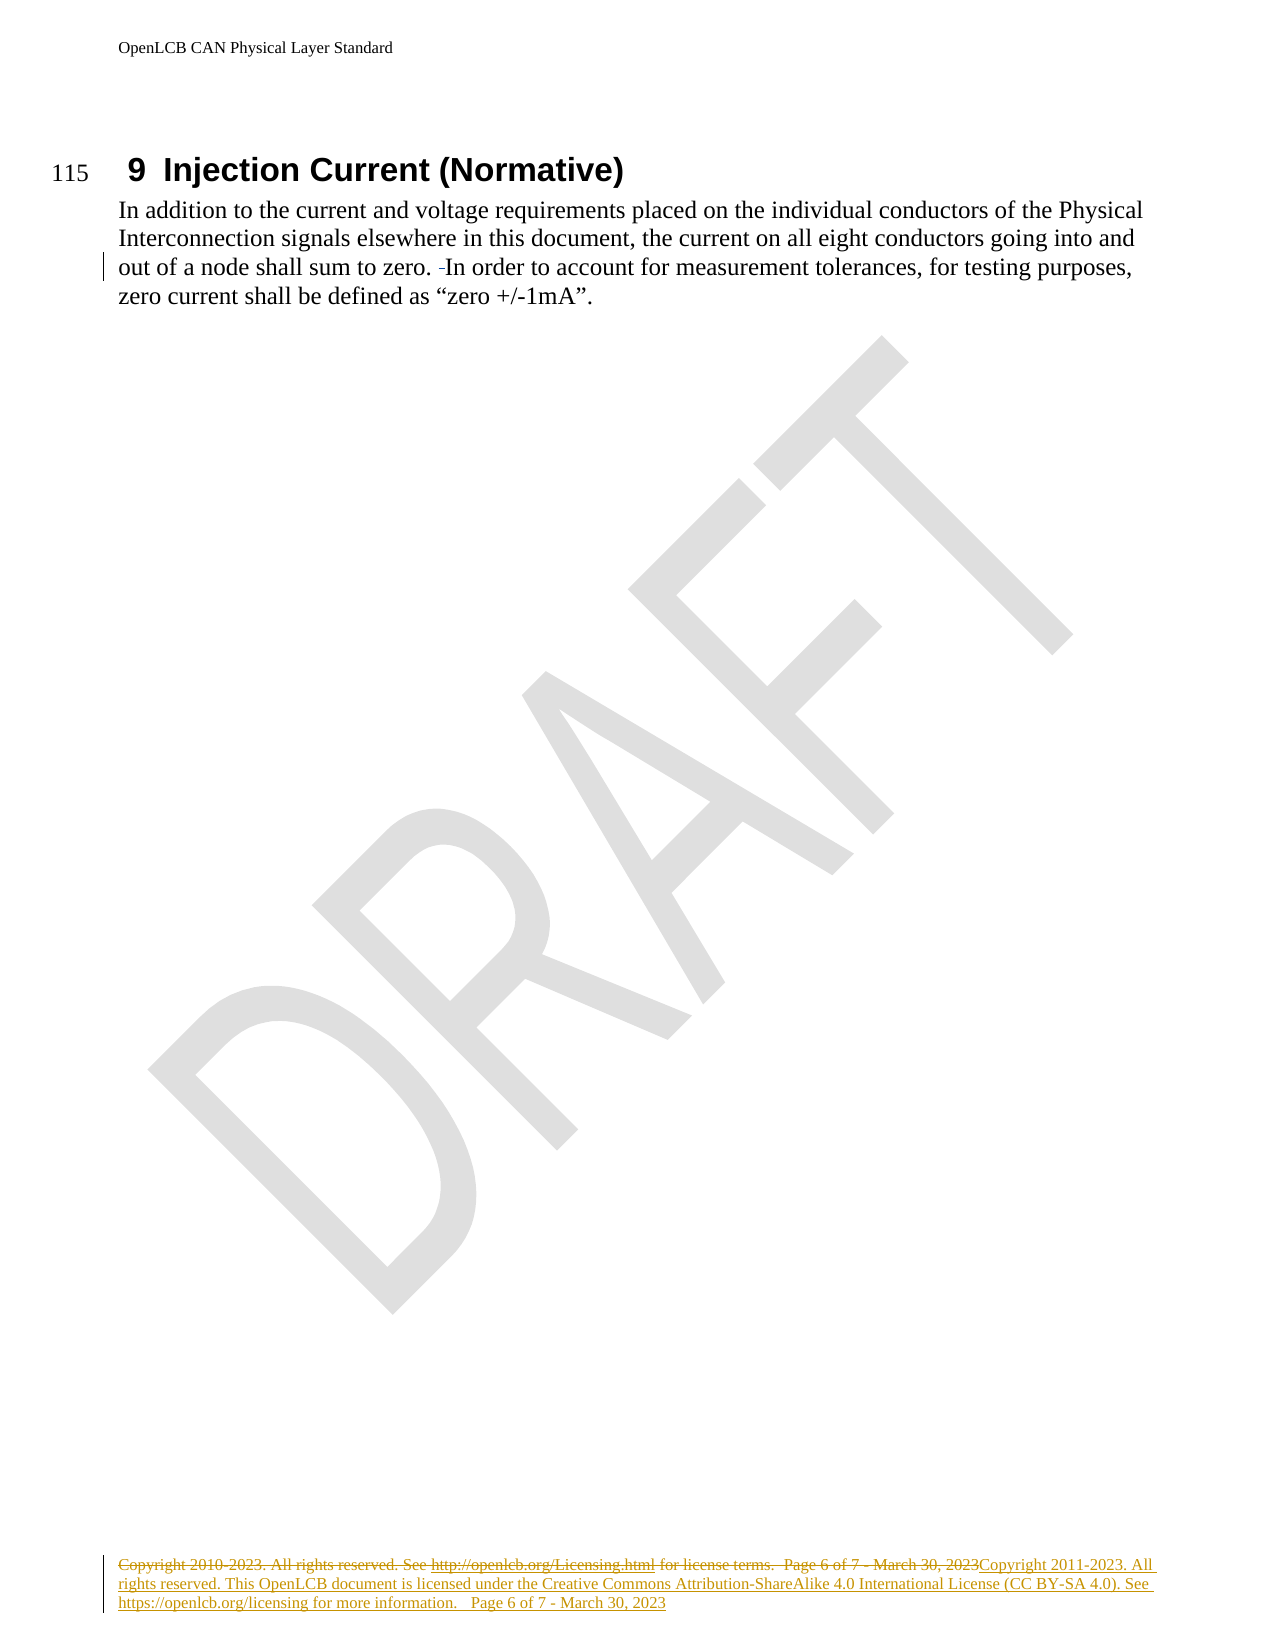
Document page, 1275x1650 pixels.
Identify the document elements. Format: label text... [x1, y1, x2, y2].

text In addition to the current and voltage requirements placed on the individual conductors of the Physical Interconnection signals elsewhere in this document, the current on all eight conductors going into and out of a node shall sum to zero. In order to account for measurement tolerances, for testing purposes, zero current shall be defined as “zero +/-1mA”. [118, 195, 1157, 310]
subtitle Injection Current (Normative) [118, 150, 1157, 188]
